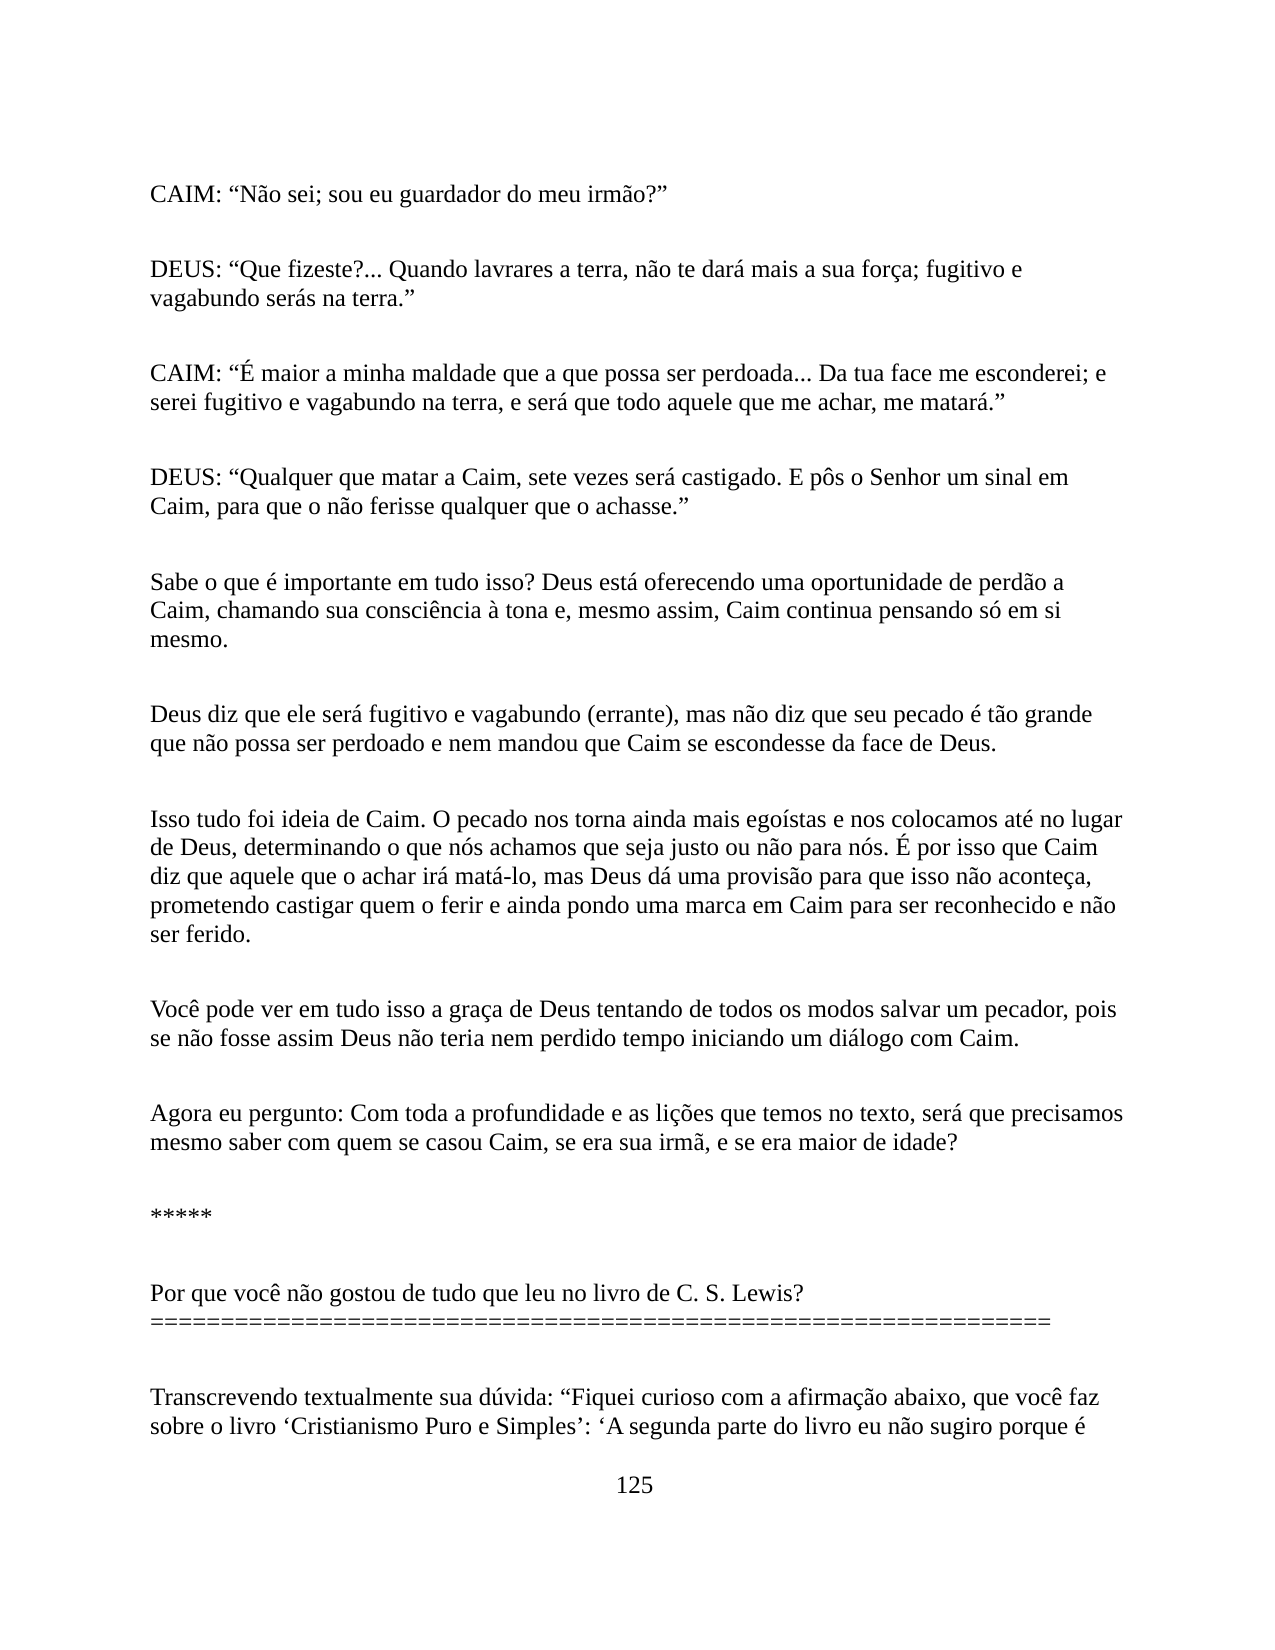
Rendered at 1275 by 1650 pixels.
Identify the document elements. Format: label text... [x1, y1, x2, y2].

text CAIM: “É maior a minha maldade que a que possa ser perdoada... Da tua face me esconderei; e serei fugitivo e vagabundo na terra, e será que todo aquele que me achar, me matará.” [150, 329, 1125, 416]
text Sabe o que é importante em tudo isso? Deus está oferecendo uma oportunidade de perdão a Caim, chamando sua consciência à tona e, mesmo assim, Caim continua pensando só em si mesmo. [150, 538, 1125, 653]
text Deus diz que ele será fugitivo e vagabundo (errante), mas não diz que seu pecado é tão grande que não possa ser perdoado e nem mandou que Caim se escondesse da face de Deus. [150, 671, 1125, 757]
text CAIM: “Não sei; sou eu guardador do meu irmão?” [150, 150, 1125, 207]
text DEUS: “Que fizeste?... Quando lavrares a terra, não te dará mais a sua força; fugitivo e vagabundo serás na terra.” [150, 225, 1125, 312]
text Transcrevendo textualmente sua dúvida: “Fiquei curioso com a afirmação abaixo, que você faz sobre o livro ‘Cristianismo Puro e Simples’: ‘A segunda parte do livro eu não sugiro porque é [150, 1353, 1125, 1439]
text Agora eu pergunto: Com toda a profundidade e as lições que temos no texto, será que precisamos mesmo saber com quem se casou Caim, se era sua irmã, e se era maior de idade? [150, 1069, 1125, 1156]
text Isso tudo foi ideia de Caim. O pecado nos torna ainda mais egoístas e nos colocamos até no lugar de Deus, determinando o que nós achamos que seja justo ou não para nós. É por isso que Caim diz que aquele que o achar irá matá-lo, mas Deus dá uma provisão para que isso não aconteça, prometendo castigar quem o ferir e ainda pondo uma marca em Caim para ser reconhecido e não ser ferido. [150, 775, 1125, 947]
text DEUS: “Qualquer que matar a Caim, sete vezes será castigado. E pôs o Senhor um sinal em Caim, para que o não ferisse qualquer que o achasse.” [150, 434, 1125, 520]
text Você pode ver em tudo isso a graça de Deus tentando de todos os modos salvar um pecador, pois se não fosse assim Deus não teria nem perdido tempo iniciando um diálogo com Caim. [150, 965, 1125, 1052]
text Por que você não gostou de tudo que leu no livro de C. S. Lewis? ================================================================ [150, 1249, 1125, 1335]
text ***** [150, 1174, 1125, 1231]
